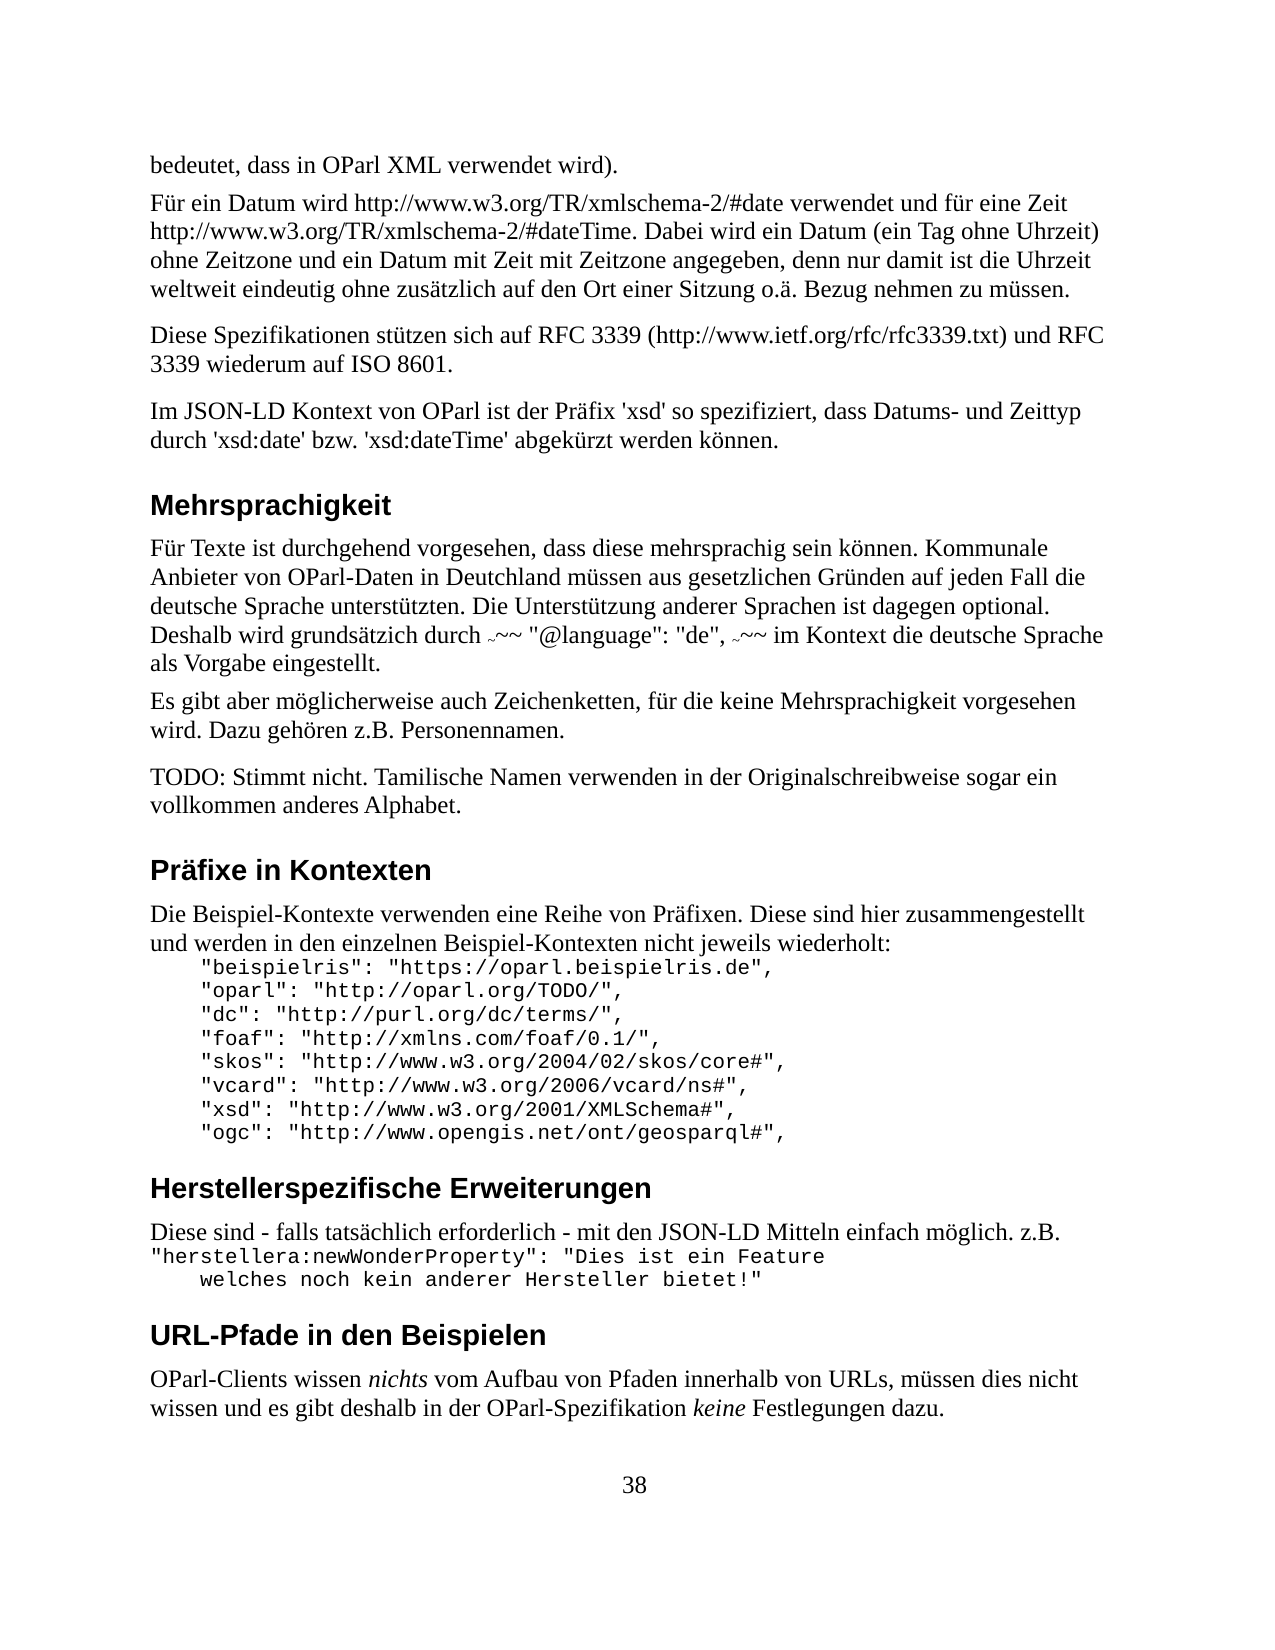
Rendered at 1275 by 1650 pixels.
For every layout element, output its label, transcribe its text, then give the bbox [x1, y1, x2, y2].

subtitle URL-Pfade in den Beispielen [150, 1318, 1125, 1351]
text "xsd": "http://www.w3.org/2001/XMLSchema#", [150, 1098, 1125, 1122]
text "vcard": "http://www.w3.org/2006/vcard/ns#", [150, 1075, 1125, 1098]
text "dc": "http://purl.org/dc/terms/", [150, 1004, 1125, 1028]
text bedeutet, dass in OParl XML verwendet wird). [150, 150, 1125, 179]
text "beispielris": "https://oparl.beispielris.de", [150, 957, 1125, 980]
text "herstellera:newWonderProperty": "Dies ist ein Feature [150, 1246, 1125, 1269]
text "skos": "http://www.w3.org/2004/02/skos/core#", [150, 1051, 1125, 1075]
text OParl-Clients wissen nichts vom Aufbau von Pfaden innerhalb von URLs, müssen dies nicht wissen und es gibt deshalb in der OParl-Spezifikation keine Festlegungen dazu. [150, 1364, 1125, 1421]
subtitle Mehrsprachigkeit [150, 487, 1125, 521]
text "ogc": "http://www.opengis.net/ont/geosparql#", [150, 1122, 1125, 1146]
text welches noch kein anderer Hersteller bietet!" [150, 1269, 1125, 1293]
text "foaf": "http://xmlns.com/foaf/0.1/", [150, 1028, 1125, 1051]
text TODO: Stimmt nicht. Tamilische Namen verwenden in der Originalschreibweise sogar ein vollkommen anderes Alphabet. [150, 762, 1125, 819]
text Es gibt aber möglicherweise auch Zeichenketten, für die keine Mehrsprachigkeit vorgesehen wird. Dazu gehören z.B. Personennamen. [150, 686, 1125, 744]
text "oparl": "http://oparl.org/TODO/", [150, 980, 1125, 1004]
text Diese sind - falls tatsächlich erforderlich - mit den JSON-LD Mitteln einfach möglich. z.B. [150, 1217, 1125, 1246]
text Im JSON-LD Kontext von OParl ist der Präfix 'xsd' so spezifiziert, dass Datums- und Zeittyp durch 'xsd:date' bzw. 'xsd:dateTime' abgekürzt werden können. [150, 396, 1125, 453]
subtitle Herstellerspezifische Erweiterungen [150, 1171, 1125, 1204]
text Für ein Datum wird http://www.w3.org/TR/xmlschema-2/#date verwendet und für eine Zeit http://www.w3.org/TR/xmlschema-2/#dateTime. Dabei wird ein Datum (ein Tag ohne Uhrzeit) ohne Zeitzone und ein Datum mit Zeit mit Zeitzone angegeben, denn nur damit ist die Uhrzeit weltweit eindeutig ohne zusätzlich auf den Ort einer Sitzung o.ä. Bezug nehmen zu müssen. [150, 188, 1125, 303]
subtitle Präfixe in Kontexten [150, 853, 1125, 887]
text Die Beispiel-Kontexte verwenden eine Reihe von Präfixen. Diese sind hier zusammengestellt und werden in den einzelnen Beispiel-Kontexten nicht jeweils wiederholt: [150, 899, 1125, 957]
text Diese Spezifikationen stützen sich auf RFC 3339 (http://www.ietf.org/rfc/rfc3339.txt) und RFC 3339 wiederum auf ISO 8601. [150, 321, 1125, 378]
text Für Texte ist durchgehend vorgesehen, dass diese mehrsprachig sein können. Kommunale Anbieter von OParl-Daten in Deutchland müssen aus gesetzlichen Gründen auf jeden Fall die deutsche Sprache unterstützten. Die Unterstützung anderer Sprachen ist dagegen optional. Deshalb wird grundsätzich durch ~~~ "@language": "de", ~~~ im Kontext die deutsche Sprache als Vorgabe eingestellt. [150, 533, 1125, 677]
